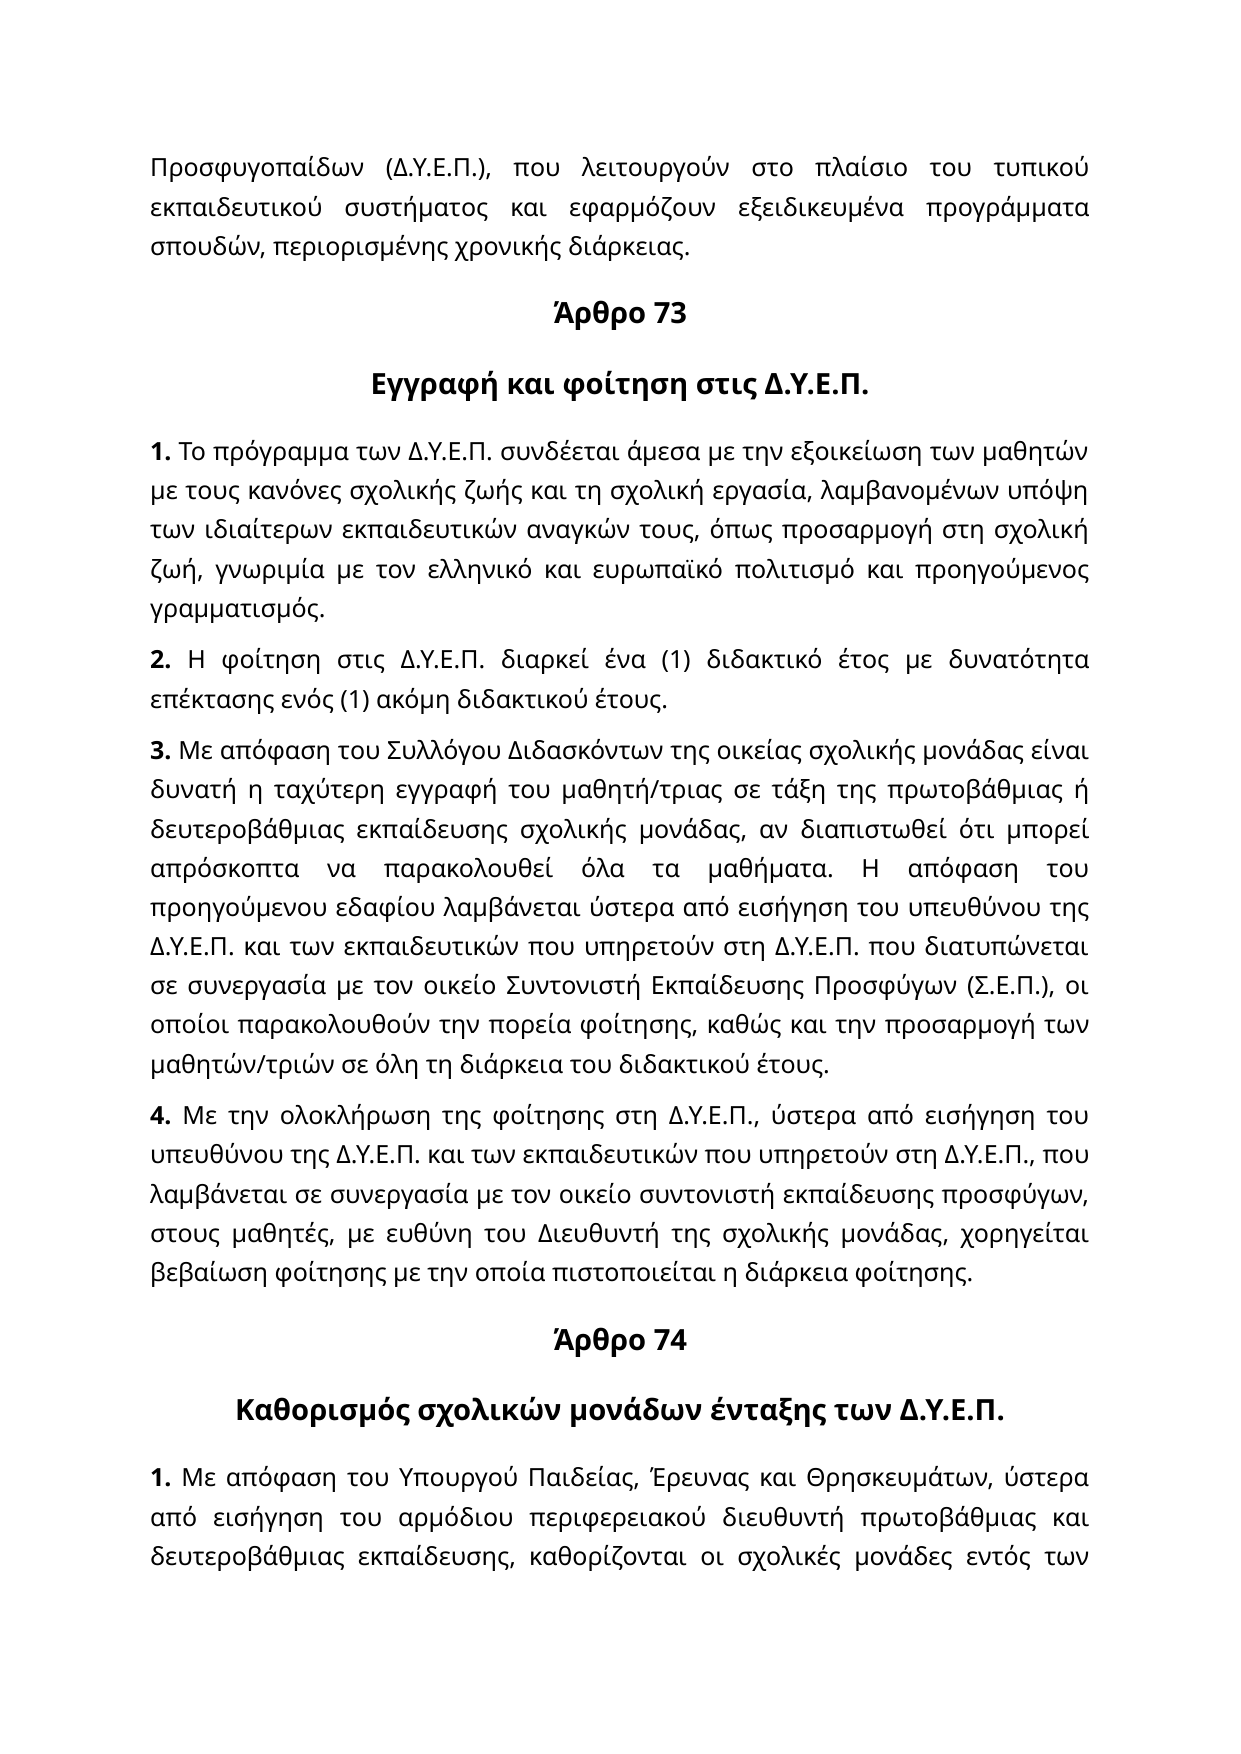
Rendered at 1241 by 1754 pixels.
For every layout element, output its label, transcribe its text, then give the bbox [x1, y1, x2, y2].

subtitle Καθορισμός σχολικών μονάδων ένταξης των Δ.Υ.Ε.Π. [150, 1389, 1090, 1429]
text Προσφυγοπαίδων (Δ.Υ.Ε.Π.), που λειτουργούν στο πλαίσιο του τυπικού εκπαιδευτικού συστήματος και εφαρμόζουν εξειδικευμένα προγράμματα σπουδών, περιορισμένης χρονικής διάρκειας. [150, 150, 1090, 262]
text 2. Η φοίτηση στις Δ.Υ.Ε.Π. διαρκεί ένα (1) διδακτικό έτος με δυνατότητα επέκτασης ενός (1) ακόμη διδακτικού έτους. [150, 642, 1090, 715]
text 4. Με την ολοκλήρωση της φοίτησης στη Δ.Υ.Ε.Π., ύστερα από εισήγηση του υπευθύνου της Δ.Υ.Ε.Π. και των εκπαιδευτικών που υπηρετούν στη Δ.Υ.Ε.Π., που λαμβάνεται σε συνεργασία με τον οικείο συντονιστή εκπαίδευσης προσφύγων, στους μαθητές, με ευθύνη του Διευθυντή της σχολικής μονάδας, χορηγείται βεβαίωση φοίτησης με την οποία πιστοποιείται η διάρκεια φοίτησης. [150, 1098, 1090, 1289]
subtitle Άρθρο 74 [150, 1319, 1090, 1358]
text 1. Με απόφαση του Υπουργού Παιδείας, Έρευνας και Θρησκευμάτων, ύστερα από εισήγηση του αρμόδιου περιφερειακού διευθυντή πρωτοβάθμιας και δευτεροβάθμιας εκπαίδευσης, καθορίζονται οι σχολικές μονάδες εντός των [150, 1460, 1090, 1572]
subtitle Άρθρο 73 [150, 292, 1090, 332]
text 3. Με απόφαση του Συλλόγου Διδασκόντων της οικείας σχολικής μονάδας είναι δυνατή η ταχύτερη εγγραφή του μαθητή/τριας σε τάξη της πρωτοβάθμιας ή δευτεροβάθμιας εκπαίδευσης σχολικής μονάδας, αν διαπιστωθεί ότι μπορεί απρόσκοπτα να παρακολουθεί όλα τα μαθήματα. Η απόφαση του προηγούμενου εδαφίου λαμβάνεται ύστερα από εισήγηση του υπευθύνου της Δ.Υ.Ε.Π. και των εκπαιδευτικών που υπηρετούν στη Δ.Υ.Ε.Π. που διατυπώνεται σε συνεργασία με τον οικείο Συντονιστή Εκπαίδευσης Προσφύγων (Σ.Ε.Π.), οι οποίοι παρακολουθούν την πορεία φοίτησης, καθώς και την προσαρμογή των μαθητών/τριών σε όλη τη διάρκεια του διδακτικού έτους. [150, 733, 1090, 1080]
text 1. Το πρόγραμμα των Δ.Υ.Ε.Π. συνδέεται άμεσα με την εξοικείωση των μαθητών με τους κανόνες σχολικής ζωής και τη σχολική εργασία, λαμβανομένων υπόψη των ιδιαίτερων εκπαιδευτικών αναγκών τους, όπως προσαρμογή στη σχολική ζωή, γνωριμία με τον ελληνικό και ευρωπαϊκό πολιτισμό και προηγούμενος γραμματισμός. [150, 434, 1090, 624]
subtitle Εγγραφή και φοίτηση στις Δ.Υ.Ε.Π. [150, 363, 1090, 403]
